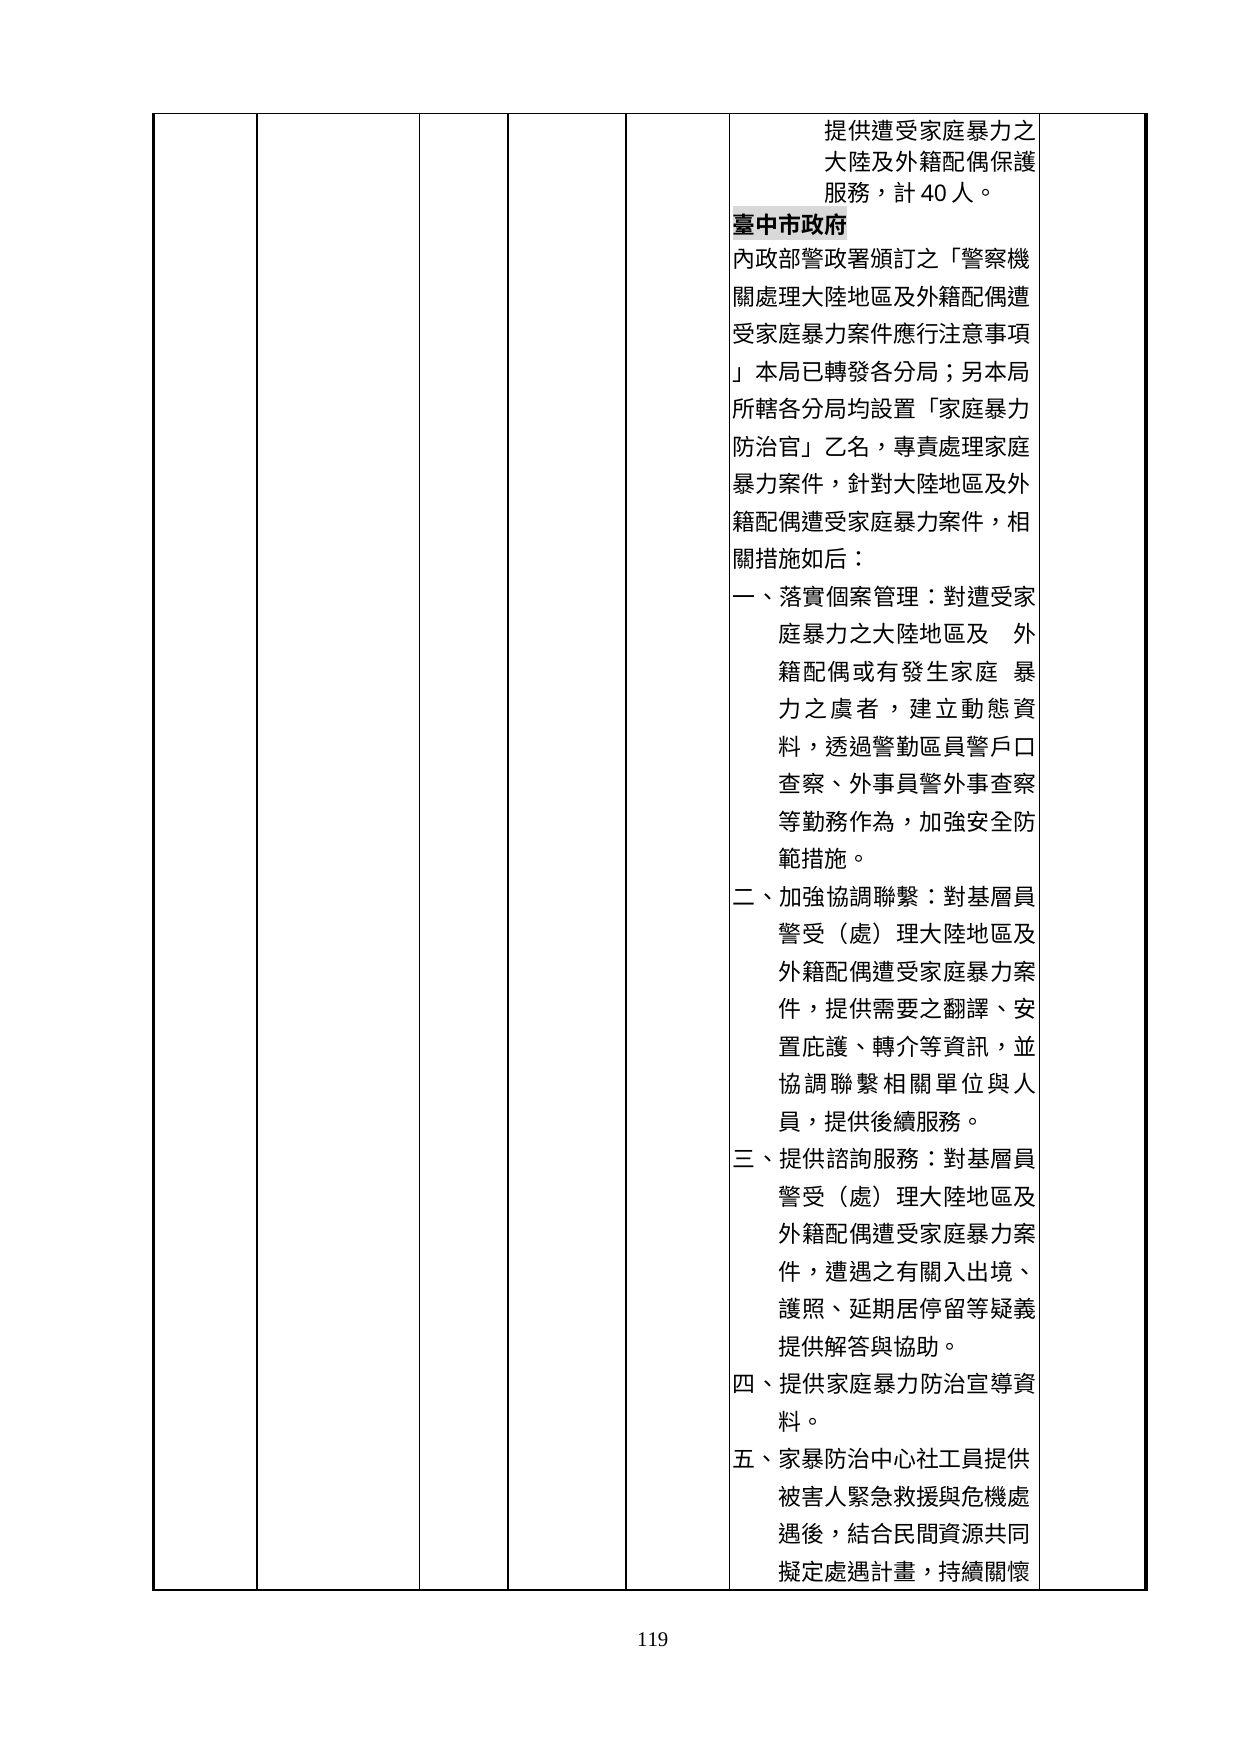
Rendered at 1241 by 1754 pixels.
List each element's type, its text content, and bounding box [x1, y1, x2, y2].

table_cell [627, 114, 729, 1589]
table_cell [155, 114, 256, 1589]
table_cell [509, 114, 625, 1589]
table_cell [258, 114, 419, 1589]
table_cell [420, 114, 507, 1589]
table_cell [1040, 114, 1144, 1589]
table_cell 提供遭受家庭暴力之大陸及外籍配偶保護服務，計40人。 臺中市政府 內政部警政署頒訂之「警察機關處理大陸地區及外籍配偶遭受家庭暴力案件應行注意事項」本局已轉發各分局；另本局所轄各分局均設置「家庭暴力防治官」乙名，專責處理家庭暴力案件，針對大陸地區及外籍配偶遭受家庭暴力案件，相關措施如后： 一、落實個案管理：對遭受家庭暴力之大陸地區及 外籍配偶或有發生家庭 暴力之虞者，建立動態資料，透過警勤區員警戶口查察、外事員警外事查察等勤務作為，加強安全防範措施。 二、加強協調聯繫：對基層員警受（處）理大陸地區及外籍配偶遭受家庭暴力案件，提供需要之翻譯、安置庇護、轉介等資訊，並協調聯繫相關單位與人員，提供後續服務。 三、提供諮詢服務：對基層員警受（處）理大陸地區及外籍配偶遭受家庭暴力案件，遭遇之有關入出境、護照、延期居停留等疑義提供解答與協助。 四、提供家庭暴力防治宣導資料。 五、家暴防治中心社工員提供被害人緊急救援與危機處遇後，結合民間資源共同擬定處遇計畫，持續關懷 [730, 114, 1039, 1589]
